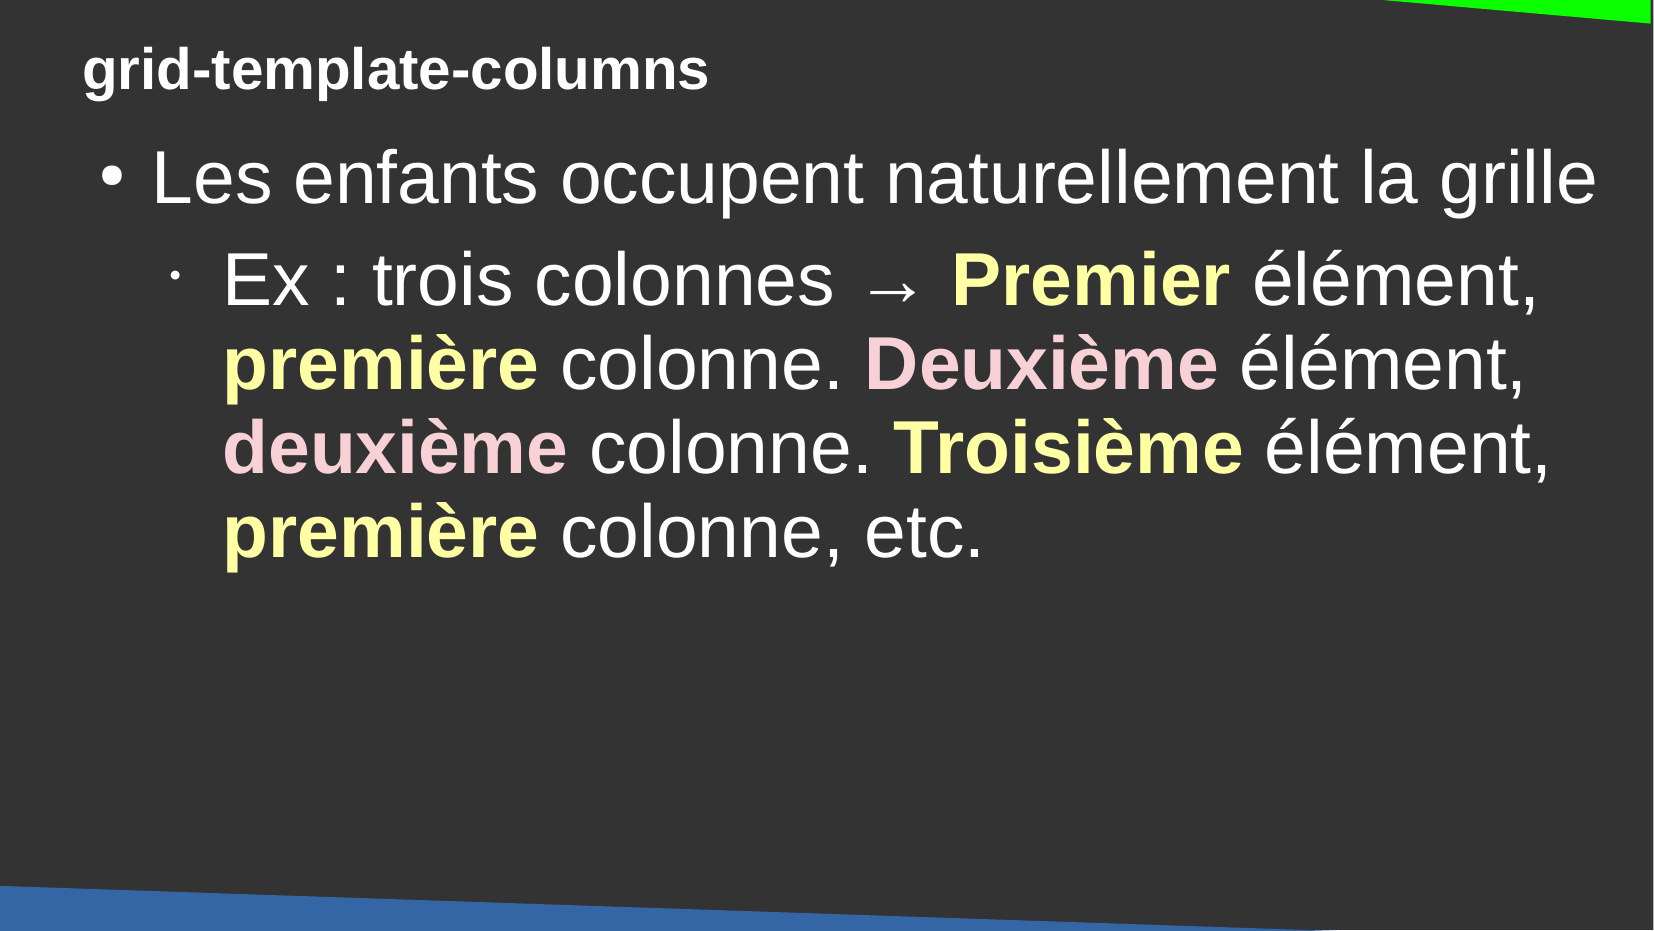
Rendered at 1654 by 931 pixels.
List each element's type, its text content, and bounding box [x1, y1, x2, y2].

list Les enfants occupent naturellement la grille Ex : trois colonnes → Premier élément, première colonne. Deuxième élément, deuxième colonne. Troisième élément, première colonne, etc. [80, 135, 1620, 827]
title grid-template-columns [82, 37, 1571, 122]
text_box [0, 885, 1337, 931]
text_box [1382, 0, 1651, 24]
